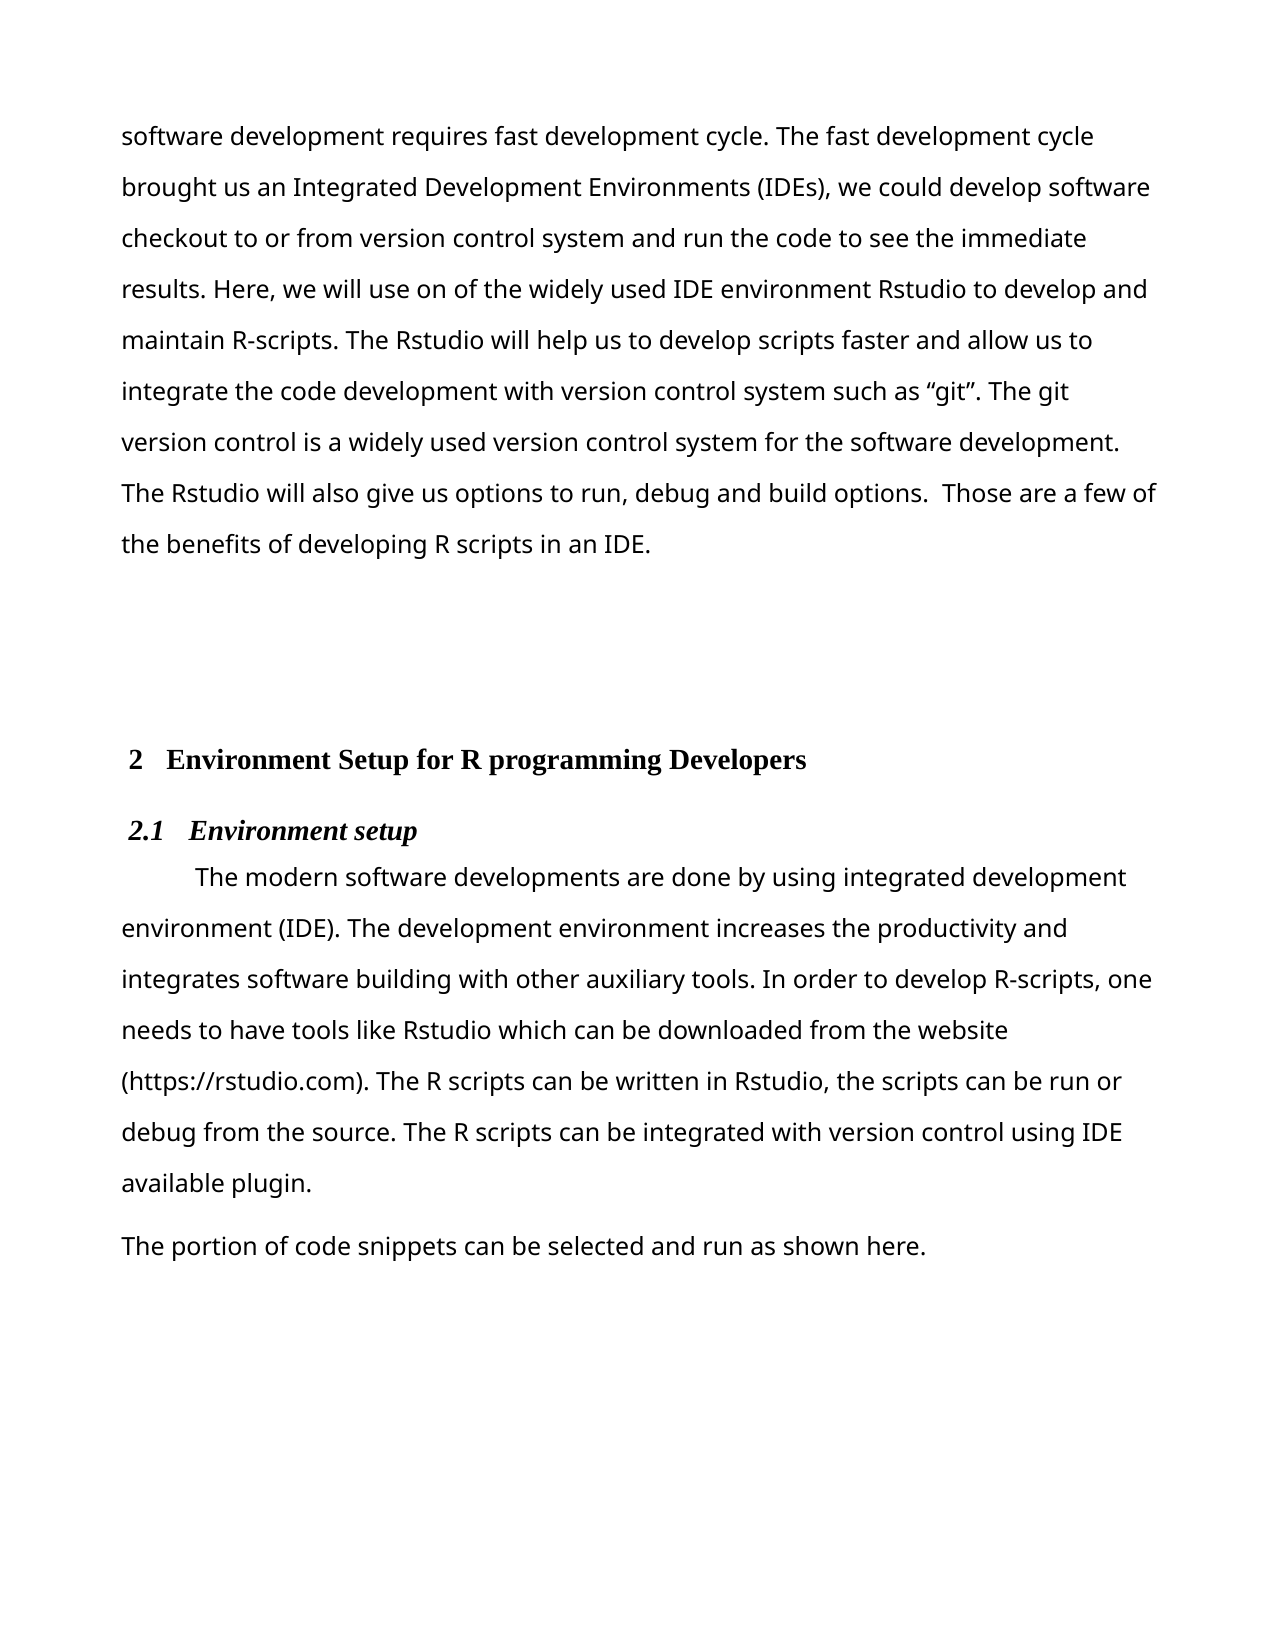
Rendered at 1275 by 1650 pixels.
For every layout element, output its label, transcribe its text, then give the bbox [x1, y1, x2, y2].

text software development requires fast development cycle. The fast development cycle brought us an Integrated Development Environments (IDEs), we could develop software checkout to or from version control system and run the code to see the immediate results. Here, we will use on of the widely used IDE environment Rstudio to develop and maintain R-scripts. The Rstudio will help us to develop scripts faster and allow us to integrate the code development with version control system such as “git”. The git version control is a widely used version control system for the software development. The Rstudio will also give us options to run, debug and build options. Those are a few of the benefits of developing R scripts in an IDE. [121, 118, 1158, 561]
text The modern software developments are done by using integrated development environment (IDE). The development environment increases the productivity and integrates software building with other auxiliary tools. In order to develop R-scripts, one needs to have tools like Rstudio which can be downloaded from the website (https://rstudio.com). The R scripts can be written in Rstudio, the scripts can be run or debug from the source. The R scripts can be integrated with version control using IDE available plugin. [121, 859, 1158, 1199]
subtitle Environment setup [121, 813, 1158, 847]
subtitle Environment Setup for R programming Developers [121, 742, 1158, 776]
text The portion of code snippets can be selected and run as shown here. [121, 1229, 1158, 1263]
